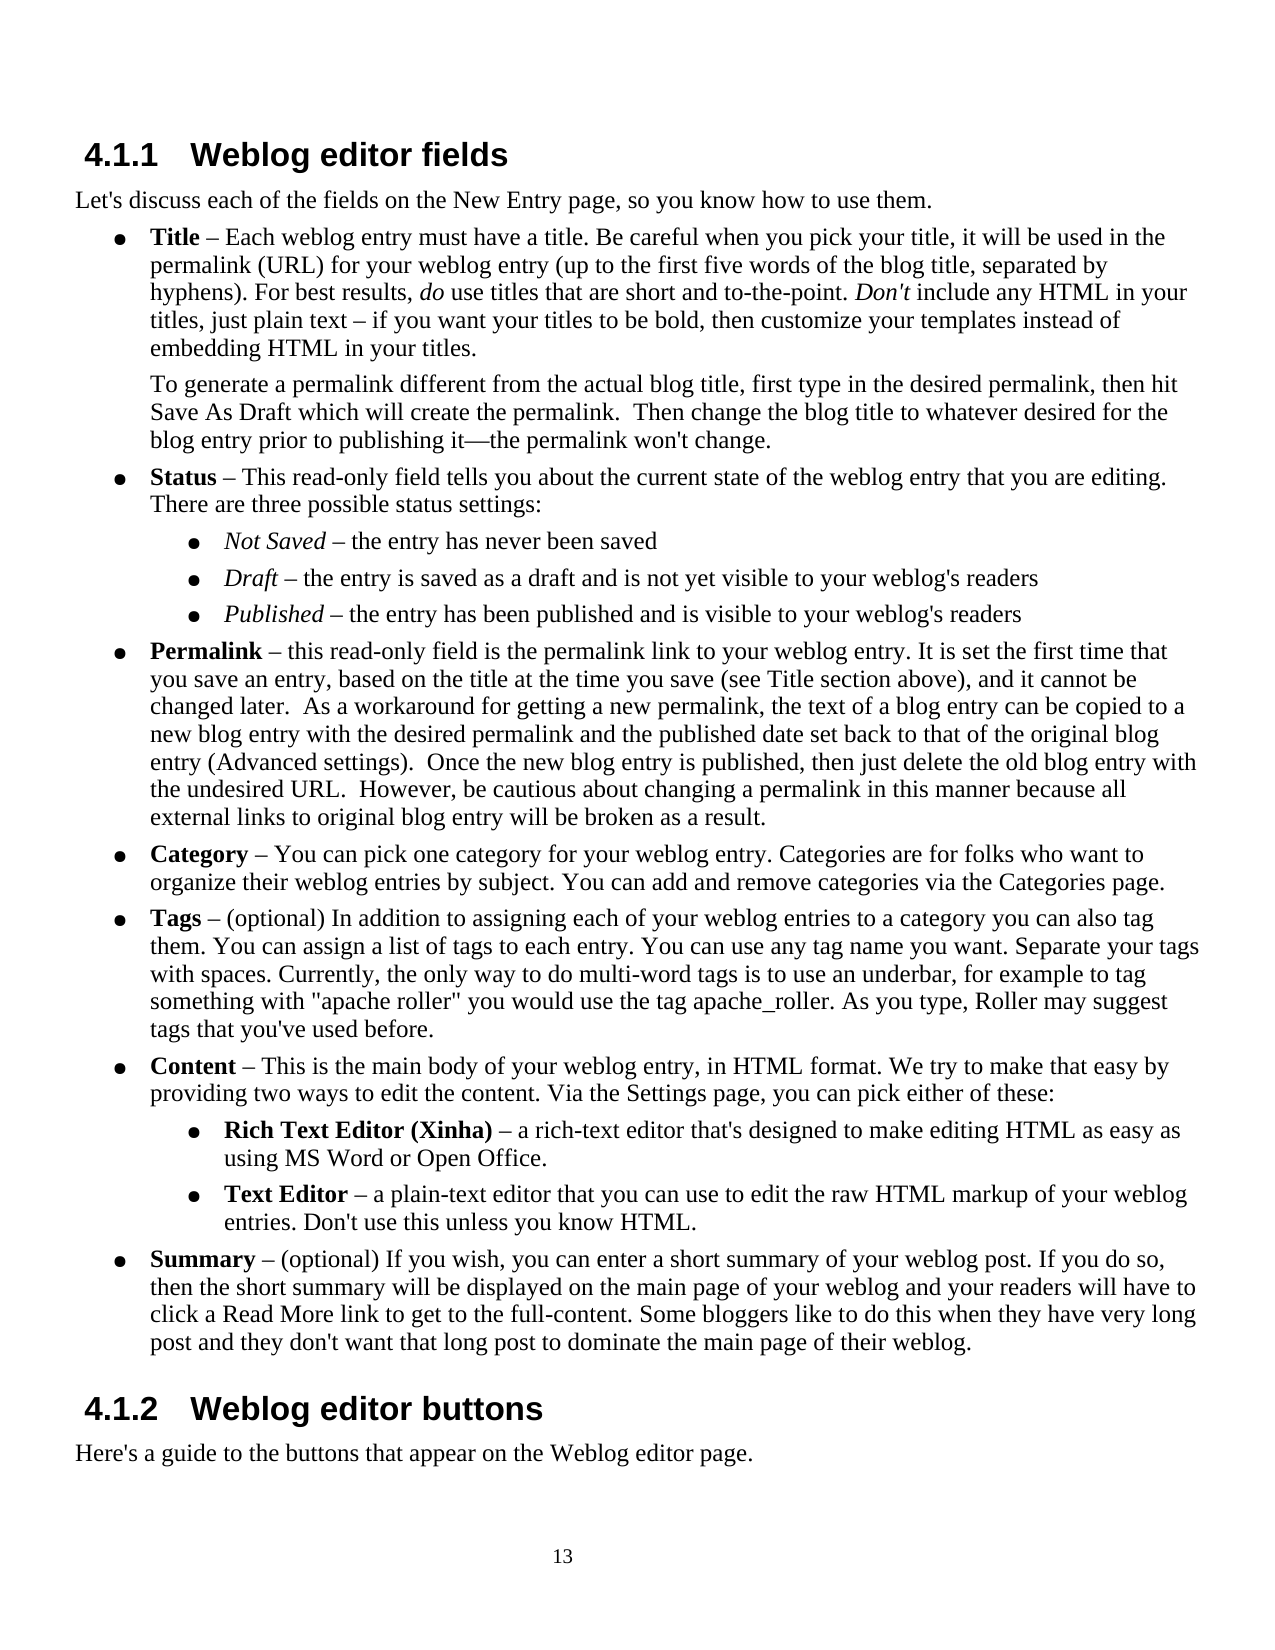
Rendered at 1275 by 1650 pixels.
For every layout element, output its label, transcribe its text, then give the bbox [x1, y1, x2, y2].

list Title – Each weblog entry must have a title. Be careful when you pick your title, it will be used in the permalink (URL) for your weblog entry (up to the first five words of the blog title, separated by hyphens). For best results, do use titles that are short and to-the-point. Don't include any HTML in your titles, just plain text – if you want your titles to be bold, then customize your templates instead of embedding HTML in your titles. [112, 223, 1200, 362]
list Content – This is the main body of your weblog entry, in HTML format. We try to make that easy by providing two ways to edit the content. Via the Settings page, you can pick either of these: [112, 1052, 1200, 1107]
subtitle Weblog editor fields [75, 137, 1200, 174]
list Permalink – this read-only field is the permalink link to your weblog entry. It is set the first time that you save an entry, based on the title at the time you save (see Title section above), and it cannot be changed later. As a workaround for getting a new permalink, the text of a blog entry can be copied to a new blog entry with the desired permalink and the published date set back to that of the original blog entry (Advanced settings). Once the new blog entry is published, then just delete the old blog entry with the undesired URL. However, be cautious about changing a permalink in this manner because all external links to original blog entry will be broken as a result. [112, 637, 1200, 831]
list Draft – the entry is saved as a draft and is not yet visible to your weblog's readers [186, 564, 1200, 591]
list Text Editor – a plain-text editor that you can use to edit the raw HTML markup of your weblog entries. Don't use this unless you know HTML. [186, 1181, 1200, 1236]
list Tags – (optional) In addition to assigning each of your weblog entries to a category you can also tag them. You can assign a list of tags to each entry. You can use any tag name you want. Separate your tags with spaces. Currently, the only way to do multi-word tags is to use an underbar, for example to tag something with "apache roller" you would use the tag apache_roller. As you type, Roller may suggest tags that you've used before. [112, 904, 1200, 1043]
list Rich Text Editor (Xinha) – a rich-text editor that's designed to make editing HTML as easy as using MS Word or Open Office. [186, 1116, 1200, 1172]
text Here's a guide to the buttons that appear on the Weblog editor page. [75, 1439, 1200, 1467]
list Category – You can pick one category for your weblog entry. Categories are for folks who want to organize their weblog entries by subject. You can add and remove categories via the Categories page. [112, 840, 1200, 895]
list To generate a permalink different from the actual blog title, first type in the desired permalink, then hit Save As Draft which will create the permalink. Then change the blog title to whatever desired for the blog entry prior to publishing it—the permalink won't change. [112, 371, 1200, 454]
list Not Saved – the entry has never been saved [186, 527, 1200, 555]
text Let's discuss each of the fields on the New Entry page, so you know how to use them. [75, 186, 1200, 214]
subtitle Weblog editor buttons [75, 1390, 1200, 1427]
list Summary – (optional) If you wish, you can enter a short summary of your weblog post. If you do so, then the short summary will be displayed on the main page of your weblog and your readers will have to click a Read More link to get to the full-content. Some bloggers like to do this when they have very long post and they don't want that long post to dominate the main page of their weblog. [112, 1245, 1200, 1356]
list Published – the entry has been published and is visible to your weblog's readers [186, 600, 1200, 628]
list Status – This read-only field tells you about the current state of the weblog entry that you are editing. There are three possible status settings: [112, 463, 1200, 518]
